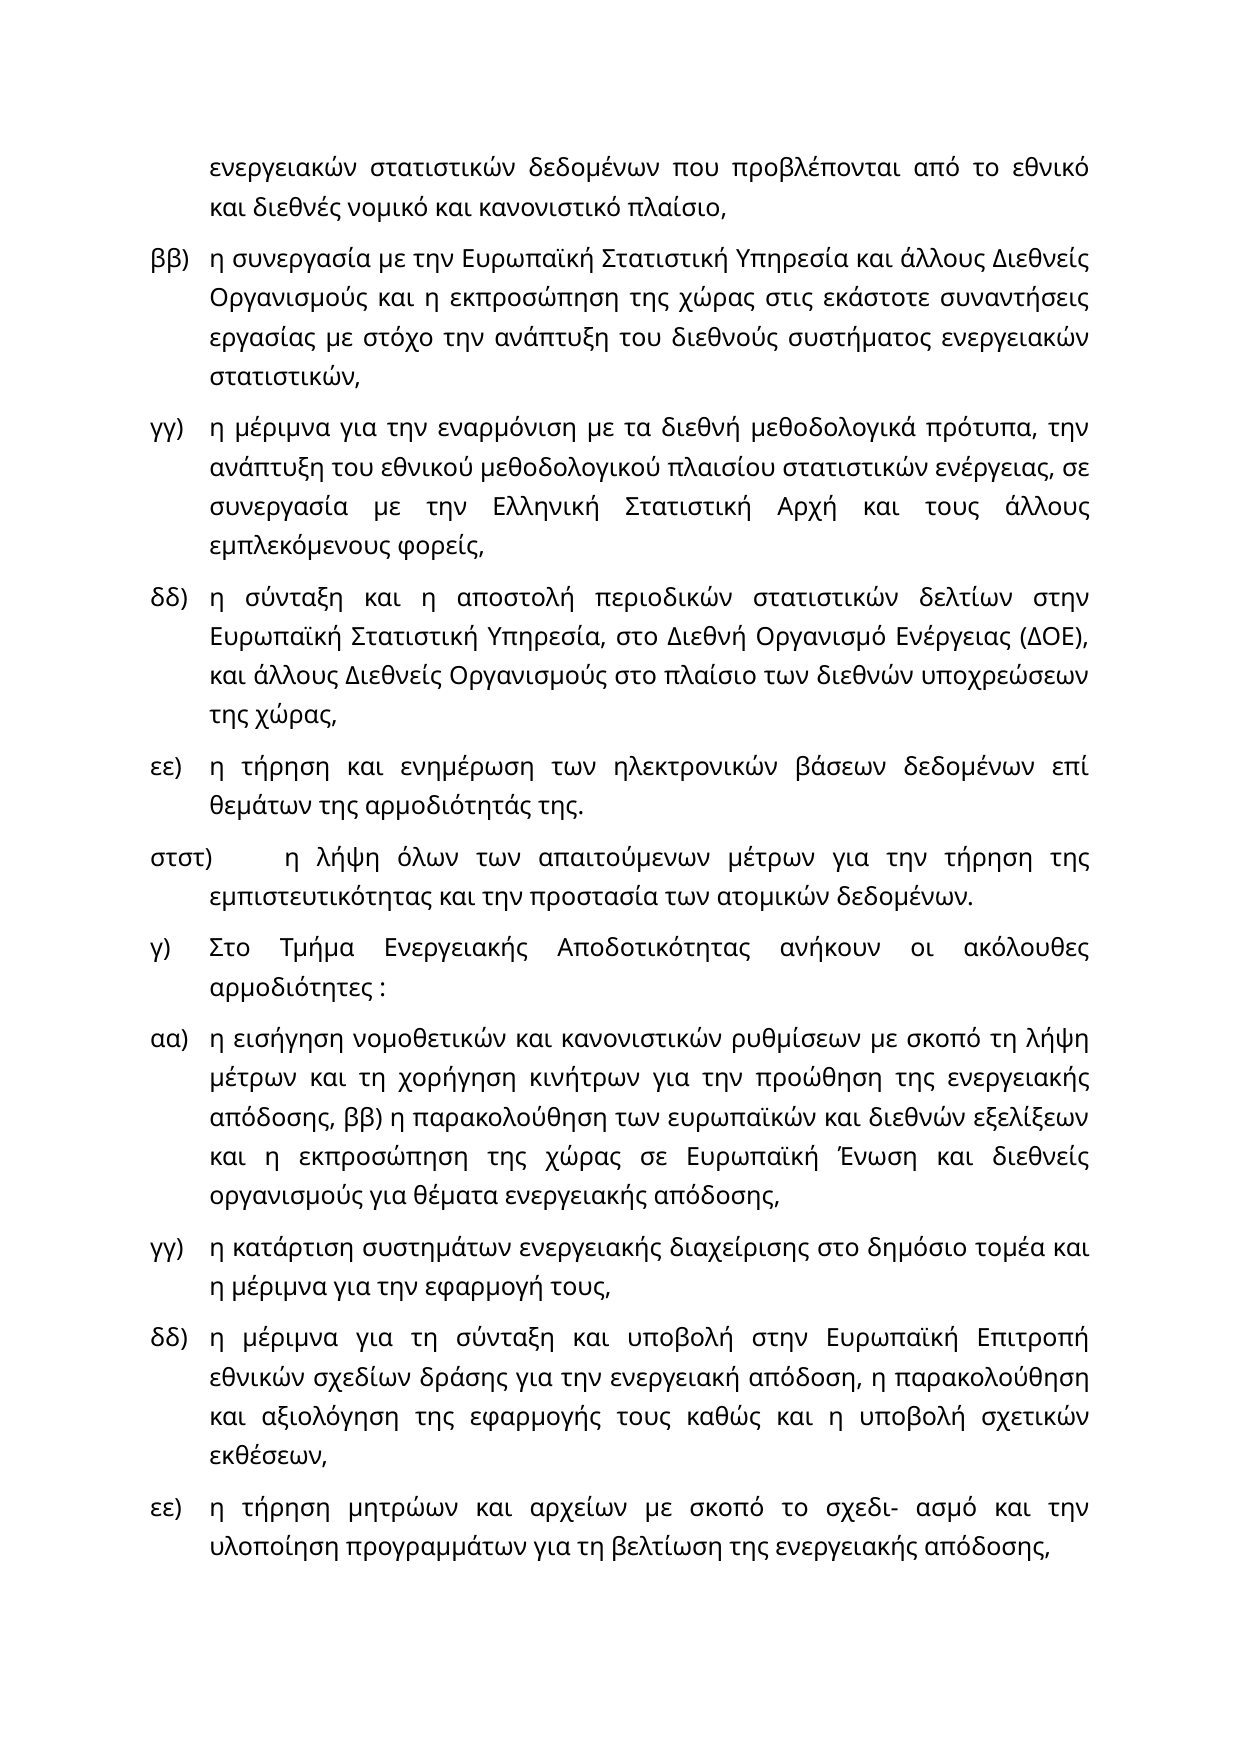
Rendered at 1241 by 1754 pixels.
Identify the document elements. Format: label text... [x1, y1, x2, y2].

list αα) η εισήγηση νομοθετικών και κανονιστικών ρυθμίσεων με σκοπό τη λήψη μέτρων και τη χορήγηση κινήτρων για την προώθηση της ενεργειακής απόδοσης, ββ) η παρακολούθηση των ευρωπαϊκών και διεθνών εξελίξεων και η εκπροσώπηση της χώρας σε Ευρωπαϊκή Ένωση και διεθνείς οργανισμούς για θέματα ενεργειακής απόδοσης, [150, 1021, 1090, 1212]
list δδ) η μέριμνα για τη σύνταξη και υποβολή στην Ευρωπαϊκή Επιτροπή εθνικών σχεδίων δράσης για την ενεργειακή απόδοση, η παρακολούθηση και αξιολόγηση της εφαρμογής τους καθώς και η υποβολή σχετικών εκθέσεων, [150, 1320, 1090, 1472]
list δδ) η σύνταξη και η αποστολή περιοδικών στατιστικών δελτίων στην Ευρωπαϊκή Στατιστική Υπηρεσία, στο Διεθνή Οργανισμό Ενέργειας (ΔΟΕ), και άλλους Διεθνείς Οργανισμούς στο πλαίσιο των διεθνών υποχρεώσεων της χώρας, [150, 579, 1090, 731]
list γγ) η κατάρτιση συστημάτων ενεργειακής διαχείρισης στο δημόσιο τομέα και η μέριμνα για την εφαρμογή τους, [150, 1229, 1090, 1302]
list γγ) η μέριμνα για την εναρμόνιση με τα διεθνή μεθοδολογικά πρότυπα, την ανάπτυξη του εθνικού μεθοδολογικού πλαισίου στατιστικών ενέργειας, σε συνεργασία με την Ελληνική Στατιστική Αρχή και τους άλλους εμπλεκόμενους φορείς, [150, 410, 1090, 562]
list στστ) η λήψη όλων των απαιτούμενων μέτρων για την τήρηση της εμπιστευτικότητας και την προστασία των ατομικών δεδομένων. [150, 839, 1090, 912]
list ββ) η συνεργασία με την Ευρωπαϊκή Στατιστική Υπηρεσία και άλλους Διεθνείς Οργανισμούς και η εκπροσώπηση της χώρας στις εκάστοτε συναντήσεις εργασίας με στόχο την ανάπτυξη του διεθνούς συστήματος ενεργειακών στατιστικών, [150, 241, 1090, 392]
list εε) η τήρηση και ενημέρωση των ηλεκτρονικών βάσεων δεδομένων επί θεμάτων της αρμοδιότητάς της. [150, 748, 1090, 822]
list εε) η τήρηση μητρώων και αρχείων με σκοπό το σχεδι- ασμό και την υλοποίηση προγραμμάτων για τη βελτίωση της ενεργειακής απόδοσης, [150, 1489, 1090, 1562]
list ενεργειακών στατιστικών δεδομένων που προβλέπονται από το εθνικό και διεθνές νομικό και κανονιστικό πλαίσιο, [150, 150, 1090, 223]
list γ) Στο Τμήμα Ενεργειακής Αποδοτικότητας ανήκουν οι ακόλουθες αρμοδιότητες : [150, 930, 1090, 1003]
